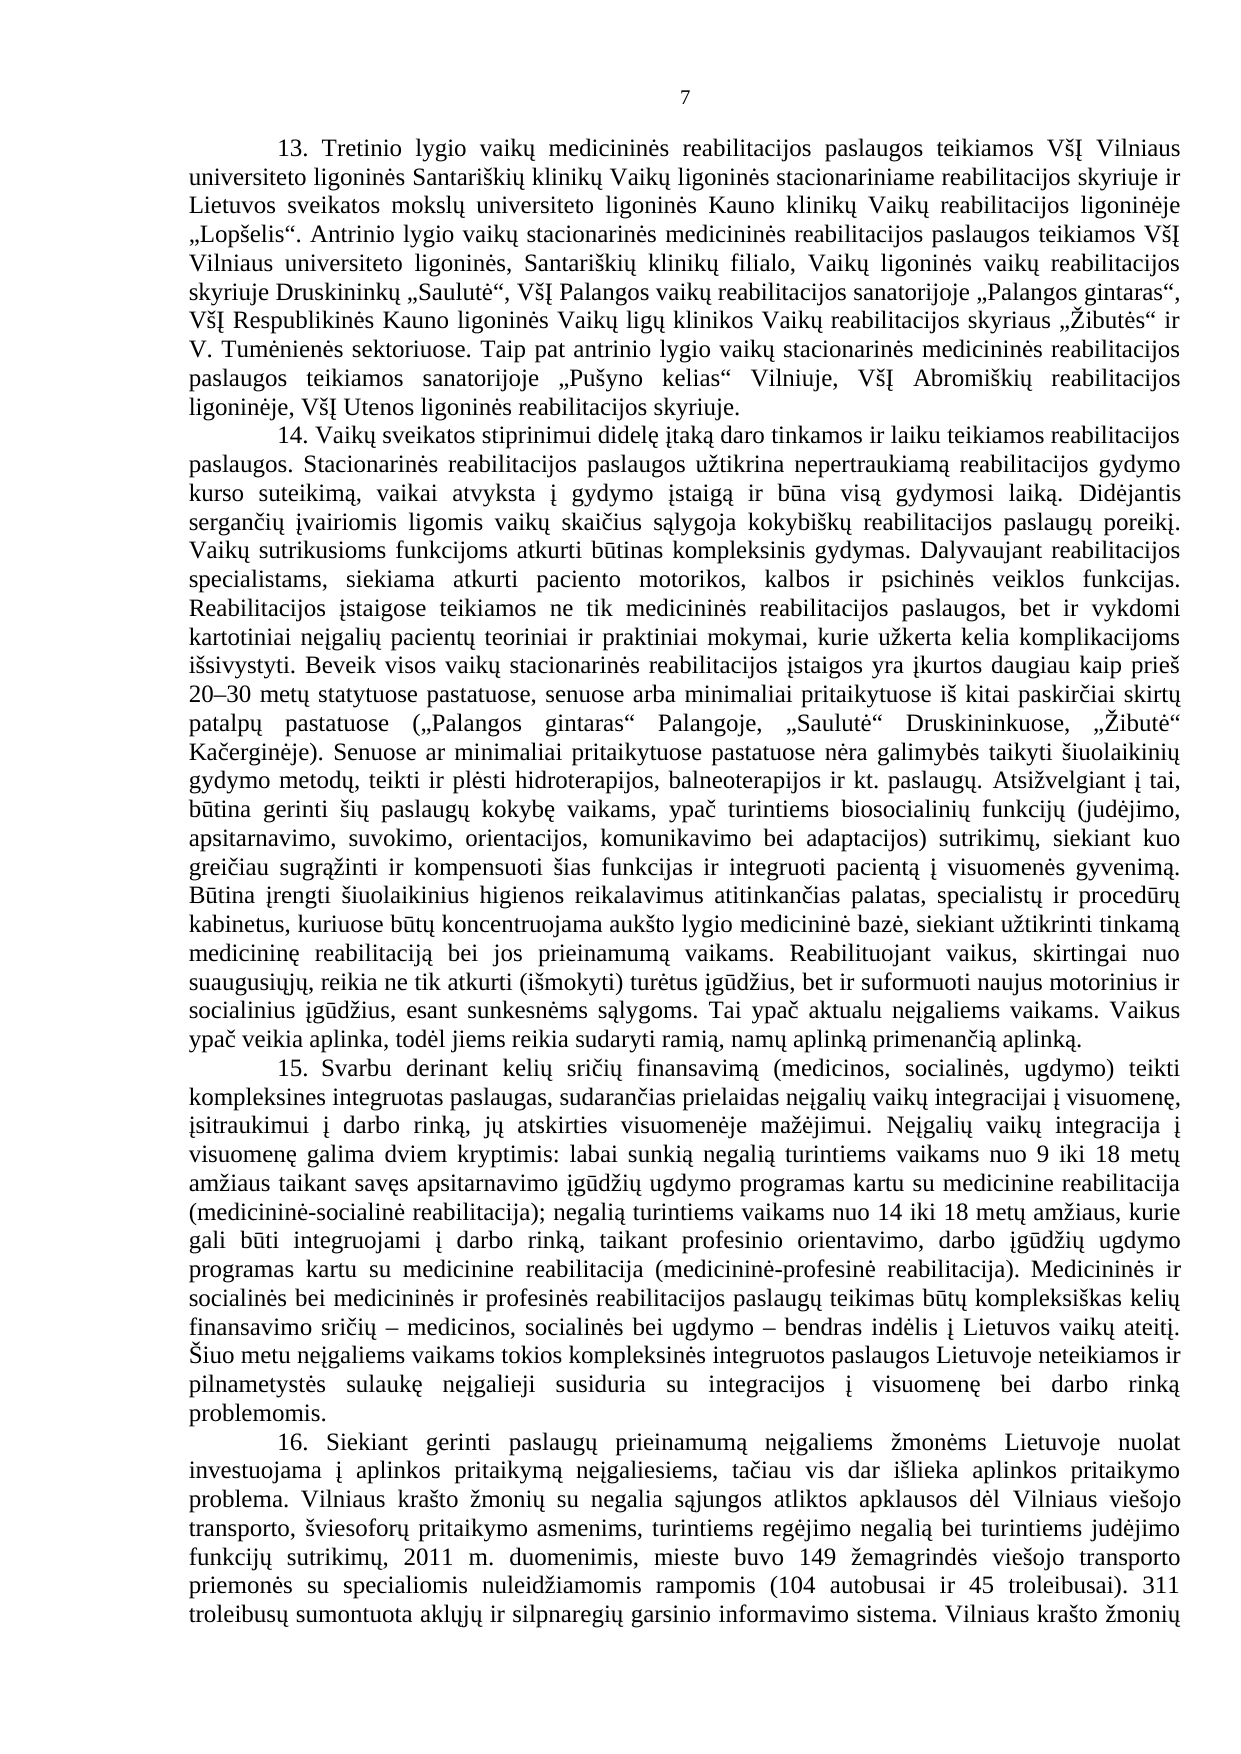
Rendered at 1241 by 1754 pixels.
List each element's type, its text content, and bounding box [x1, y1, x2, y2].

text 13. Tretinio lygio vaikų medicininės reabilitacijos paslaugos teikiamos VšĮ Vilniaus universiteto ligoninės Santariškių klinikų Vaikų ligoninės stacionariniame reabilitacijos skyriuje ir Lietuvos sveikatos mokslų universiteto ligoninės Kauno klinikų Vaikų reabilitacijos ligoninėje „Lopšelis“. Antrinio lygio vaikų stacionarinės medicininės reabilitacijos paslaugos teikiamos VšĮ Vilniaus universiteto ligoninės, Santariškių klinikų filialo, Vaikų ligoninės vaikų reabilitacijos skyriuje Druskininkų „Saulutė“, VšĮ Palangos vaikų reabilitacijos sanatorijoje „Palangos gintaras“, VšĮ Respublikinės Kauno ligoninės Vaikų ligų klinikos Vaikų reabilitacijos skyriaus „Žibutės“ ir V. Tumėnienės sektoriuose. Taip pat antrinio lygio vaikų stacionarinės medicininės reabilitacijos paslaugos teikiamos sanatorijoje „Pušyno kelias“ Vilniuje, VšĮ Abromiškių reabilitacijos ligoninėje, VšĮ Utenos ligoninės reabilitacijos skyriuje. [188, 133, 1181, 421]
text 14. Vaikų sveikatos stiprinimui didelę įtaką daro tinkamos ir laiku teikiamos reabilitacijos paslaugos. Stacionarinės reabilitacijos paslaugos užtikrina nepertraukiamą reabilitacijos gydymo kurso suteikimą, vaikai atvyksta į gydymo įstaigą ir būna visą gydymosi laiką. Didėjantis sergančių įvairiomis ligomis vaikų skaičius sąlygoja kokybiškų reabilitacijos paslaugų poreikį. Vaikų sutrikusioms funkcijoms atkurti būtinas kompleksinis gydymas. Dalyvaujant reabilitacijos specialistams, siekiama atkurti paciento motorikos, kalbos ir psichinės veiklos funkcijas. Reabilitacijos įstaigose teikiamos ne tik medicininės reabilitacijos paslaugos, bet ir vykdomi kartotiniai neįgalių pacientų teoriniai ir praktiniai mokymai, kurie užkerta kelia komplikacijoms išsivystyti. Beveik visos vaikų stacionarinės reabilitacijos įstaigos yra įkurtos daugiau kaip prieš 20–30 metų statytuose pastatuose, senuose arba minimaliai pritaikytuose iš kitai paskirčiai skirtų patalpų pastatuose („Palangos gintaras“ Palangoje, „Saulutė“ Druskininkuose, „Žibutė“ Kačerginėje). Senuose ar minimaliai pritaikytuose pastatuose nėra galimybės taikyti šiuolaikinių gydymo metodų, teikti ir plėsti hidroterapijos, balneoterapijos ir kt. paslaugų. Atsižvelgiant į tai, būtina gerinti šių paslaugų kokybę vaikams, ypač turintiems biosocialinių funkcijų (judėjimo, apsitarnavimo, suvokimo, orientacijos, komunikavimo bei adaptacijos) sutrikimų, siekiant kuo greičiau sugrąžinti ir kompensuoti šias funkcijas ir integruoti pacientą į visuomenės gyvenimą. Būtina įrengti šiuolaikinius higienos reikalavimus atitinkančias palatas, specialistų ir procedūrų kabinetus, kuriuose būtų koncentruojama aukšto lygio medicininė bazė, siekiant užtikrinti tinkamą medicininę reabilitaciją bei jos prieinamumą vaikams. Reabilituojant vaikus, skirtingai nuo suaugusiųjų, reikia ne tik atkurti (išmokyti) turėtus įgūdžius, bet ir suformuoti naujus motorinius ir socialinius įgūdžius, esant sunkesnėms sąlygoms. Tai ypač aktualu neįgaliems vaikams. Vaikus ypač veikia aplinka, todėl jiems reikia sudaryti ramią, namų aplinką primenančią aplinką. [188, 421, 1181, 1053]
text 15. Svarbu derinant kelių sričių finansavimą (medicinos, socialinės, ugdymo) teikti kompleksines integruotas paslaugas, sudarančias prielaidas neįgalių vaikų integracijai į visuomenę, įsitraukimui į darbo rinką, jų atskirties visuomenėje mažėjimui. Neįgalių vaikų integracija į visuomenę galima dviem kryptimis: labai sunkią negalią turintiems vaikams nuo 9 iki 18 metų amžiaus taikant savęs apsitarnavimo įgūdžių ugdymo programas kartu su medicinine reabilitacija (medicininė-socialinė reabilitacija); negalią turintiems vaikams nuo 14 iki 18 metų amžiaus, kurie gali būti integruojami į darbo rinką, taikant profesinio orientavimo, darbo įgūdžių ugdymo programas kartu su medicinine reabilitacija (medicininė-profesinė reabilitacija). Medicininės ir socialinės bei medicininės ir profesinės reabilitacijos paslaugų teikimas būtų kompleksiškas kelių finansavimo sričių – medicinos, socialinės bei ugdymo – bendras indėlis į Lietuvos vaikų ateitį. Šiuo metu neįgaliems vaikams tokios kompleksinės integruotos paslaugos Lietuvoje neteikiamos ir pilnametystės sulaukę neįgalieji susiduria su integracijos į visuomenę bei darbo rinką problemomis. [188, 1053, 1181, 1427]
text 16. Siekiant gerinti paslaugų prieinamumą neįgaliems žmonėms Lietuvoje nuolat investuojama į aplinkos pritaikymą neįgaliesiems, tačiau vis dar išlieka aplinkos pritaikymo problema. Vilniaus krašto žmonių su negalia sąjungos atliktos apklausos dėl Vilniaus viešojo transporto, šviesoforų pritaikymo asmenims, turintiems regėjimo negalią bei turintiems judėjimo funkcijų sutrikimų, 2011 m. duomenimis, mieste buvo 149 žemagrindės viešojo transporto priemonės su specialiomis nuleidžiamomis rampomis (104 autobusai ir 45 troleibusai). 311 troleibusų sumontuota aklųjų ir silpnaregių garsinio informavimo sistema. Vilniaus krašto žmonių [188, 1427, 1181, 1628]
